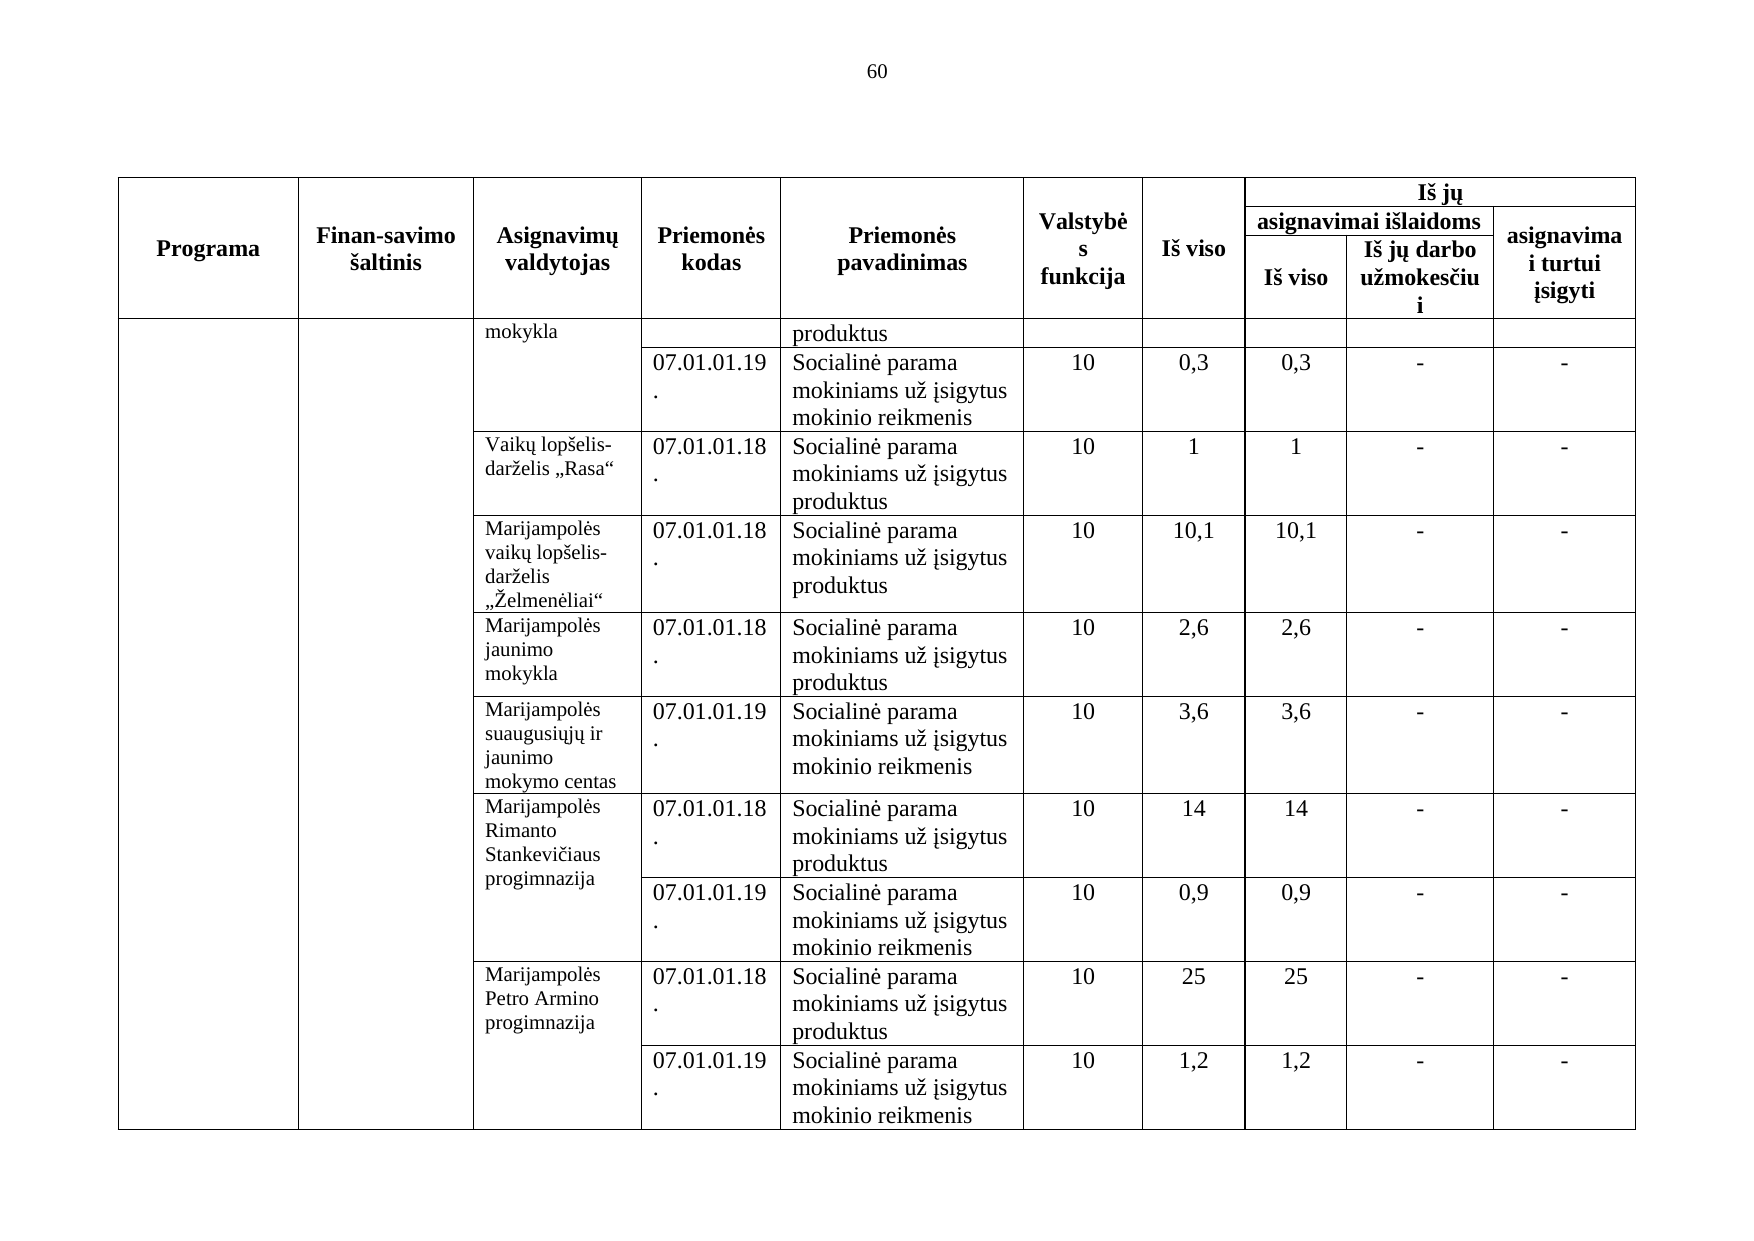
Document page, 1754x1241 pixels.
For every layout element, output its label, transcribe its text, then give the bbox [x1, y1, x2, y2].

table_header Priemonės pavadinimas [781, 178, 1023, 318]
table_header Valstybės funkcija [1024, 178, 1142, 318]
table_cell 1,2 [1143, 1046, 1244, 1128]
table_cell - [1494, 794, 1635, 877]
table_cell - [1494, 319, 1635, 347]
table_cell Marijampolės suaugusiųjų ir jaunimo mokymo centas [474, 697, 641, 793]
table_cell 07.01.01.19. [642, 1046, 780, 1128]
table_cell 07.01.01.19. [642, 348, 780, 431]
table_cell Marijampolės Petro Armino progimnazija [474, 962, 641, 1128]
table_cell 07.01.01.18. [642, 516, 780, 612]
table_cell 10 [1024, 348, 1142, 431]
table_cell Marijampolės jaunimo mokykla [474, 613, 641, 696]
table_cell 10 [1024, 1046, 1142, 1128]
table_cell 07.01.01.18. [642, 432, 780, 515]
table_cell [1143, 319, 1244, 347]
table_cell produktus [781, 319, 1023, 347]
table_cell 14 [1246, 794, 1346, 877]
table_cell 07.01.01.19. [642, 697, 780, 793]
table_cell 0,9 [1143, 878, 1244, 961]
table_cell [119, 319, 298, 696]
table_cell 10 [1024, 432, 1142, 515]
table_header Programa [119, 178, 298, 318]
table_cell - [1347, 794, 1493, 877]
table_cell Vaikų lopšelis- darželis „Rasa“ [474, 432, 641, 515]
table_cell [119, 696, 298, 1128]
table_cell - [1494, 697, 1635, 793]
table_cell Socialinė parama mokiniams už įsigytus mokinio reikmenis [781, 348, 1023, 431]
table_cell Iš viso [1246, 236, 1346, 318]
table_header Iš jų [1246, 178, 1635, 206]
table_cell - [1347, 432, 1493, 515]
table_cell 1 [1143, 432, 1244, 515]
table_cell - [1347, 878, 1493, 961]
table_header Iš viso [1143, 178, 1244, 318]
table_cell mokykla [474, 319, 641, 431]
table_cell 1,2 [1246, 1046, 1346, 1128]
table_cell 07.01.01.18. [642, 613, 780, 696]
table_cell Socialinė parama mokiniams už įsigytus mokinio reikmenis [781, 1046, 1023, 1128]
table_cell - [1347, 319, 1493, 347]
table_cell 07.01.01.19. [642, 878, 780, 961]
table_cell - [1347, 516, 1493, 612]
table_cell 25 [1246, 962, 1346, 1045]
table_cell Marijampolės vaikų lopšelis-darželis „Želmenėliai“ [474, 516, 641, 612]
table_cell [1024, 319, 1142, 347]
table_cell Iš jų darbo užmokesčiui [1347, 236, 1493, 318]
table_cell 14 [1143, 794, 1244, 877]
table_cell 10 [1024, 516, 1142, 612]
table_cell - [1347, 697, 1493, 793]
table_cell 10 [1024, 613, 1142, 696]
table_cell 10 [1024, 794, 1142, 877]
table_header Finan-savimo šaltinis [299, 178, 473, 318]
table_cell 2,6 [1246, 613, 1346, 696]
table_cell - [1494, 962, 1635, 1045]
table_cell [1246, 319, 1346, 347]
table_cell Socialinė parama mokiniams už įsigytus produktus [781, 613, 1023, 696]
table_cell Socialinė parama mokiniams už įsigytus mokinio reikmenis [781, 878, 1023, 961]
table_cell 2,6 [1143, 613, 1244, 696]
table_cell asignavimai išlaidoms [1246, 207, 1493, 234]
table_cell Socialinė parama mokiniams už įsigytus produktus [781, 962, 1023, 1045]
table_cell 10,1 [1246, 516, 1346, 612]
table_cell - [1347, 348, 1493, 431]
table_cell - [1347, 1046, 1493, 1128]
table_cell 10,1 [1143, 516, 1244, 612]
table_cell - [1347, 962, 1493, 1045]
table_cell [642, 319, 780, 347]
table_cell - [1494, 348, 1635, 431]
table_cell Socialinė parama mokiniams už įsigytus produktus [781, 432, 1023, 515]
table_cell - [1347, 613, 1493, 696]
table_cell 10 [1024, 697, 1142, 793]
table_cell 1 [1246, 432, 1346, 515]
table_cell 07.01.01.18. [642, 962, 780, 1045]
table_cell 10 [1024, 962, 1142, 1045]
table_cell Socialinė parama mokiniams už įsigytus produktus [781, 516, 1023, 612]
table_cell 07.01.01.18. [642, 794, 780, 877]
table_cell Socialinė parama mokiniams už įsigytus mokinio reikmenis [781, 697, 1023, 793]
table_cell [299, 319, 473, 696]
table_cell Socialinė parama mokiniams už įsigytus produktus [781, 794, 1023, 877]
table_cell 10 [1024, 878, 1142, 961]
table_cell - [1494, 432, 1635, 515]
table_cell Marijampolės Rimanto Stankevičiaus progimnazija [474, 794, 641, 961]
table_cell [299, 696, 473, 1128]
table_header Priemonės kodas [642, 178, 780, 318]
table_cell 3,6 [1246, 697, 1346, 793]
table_cell - [1494, 516, 1635, 612]
table_cell 25 [1143, 962, 1244, 1045]
table_cell - [1494, 878, 1635, 961]
table_cell 3,6 [1143, 697, 1244, 793]
table_header Asignavimų valdytojas [474, 178, 641, 318]
table_cell 0,3 [1246, 348, 1346, 431]
table_cell 0,3 [1143, 348, 1244, 431]
table_cell asignavimai turtui įsigyti [1494, 207, 1635, 318]
table_cell 0,9 [1246, 878, 1346, 961]
table_cell - [1494, 1046, 1635, 1128]
table_cell - [1494, 613, 1635, 696]
